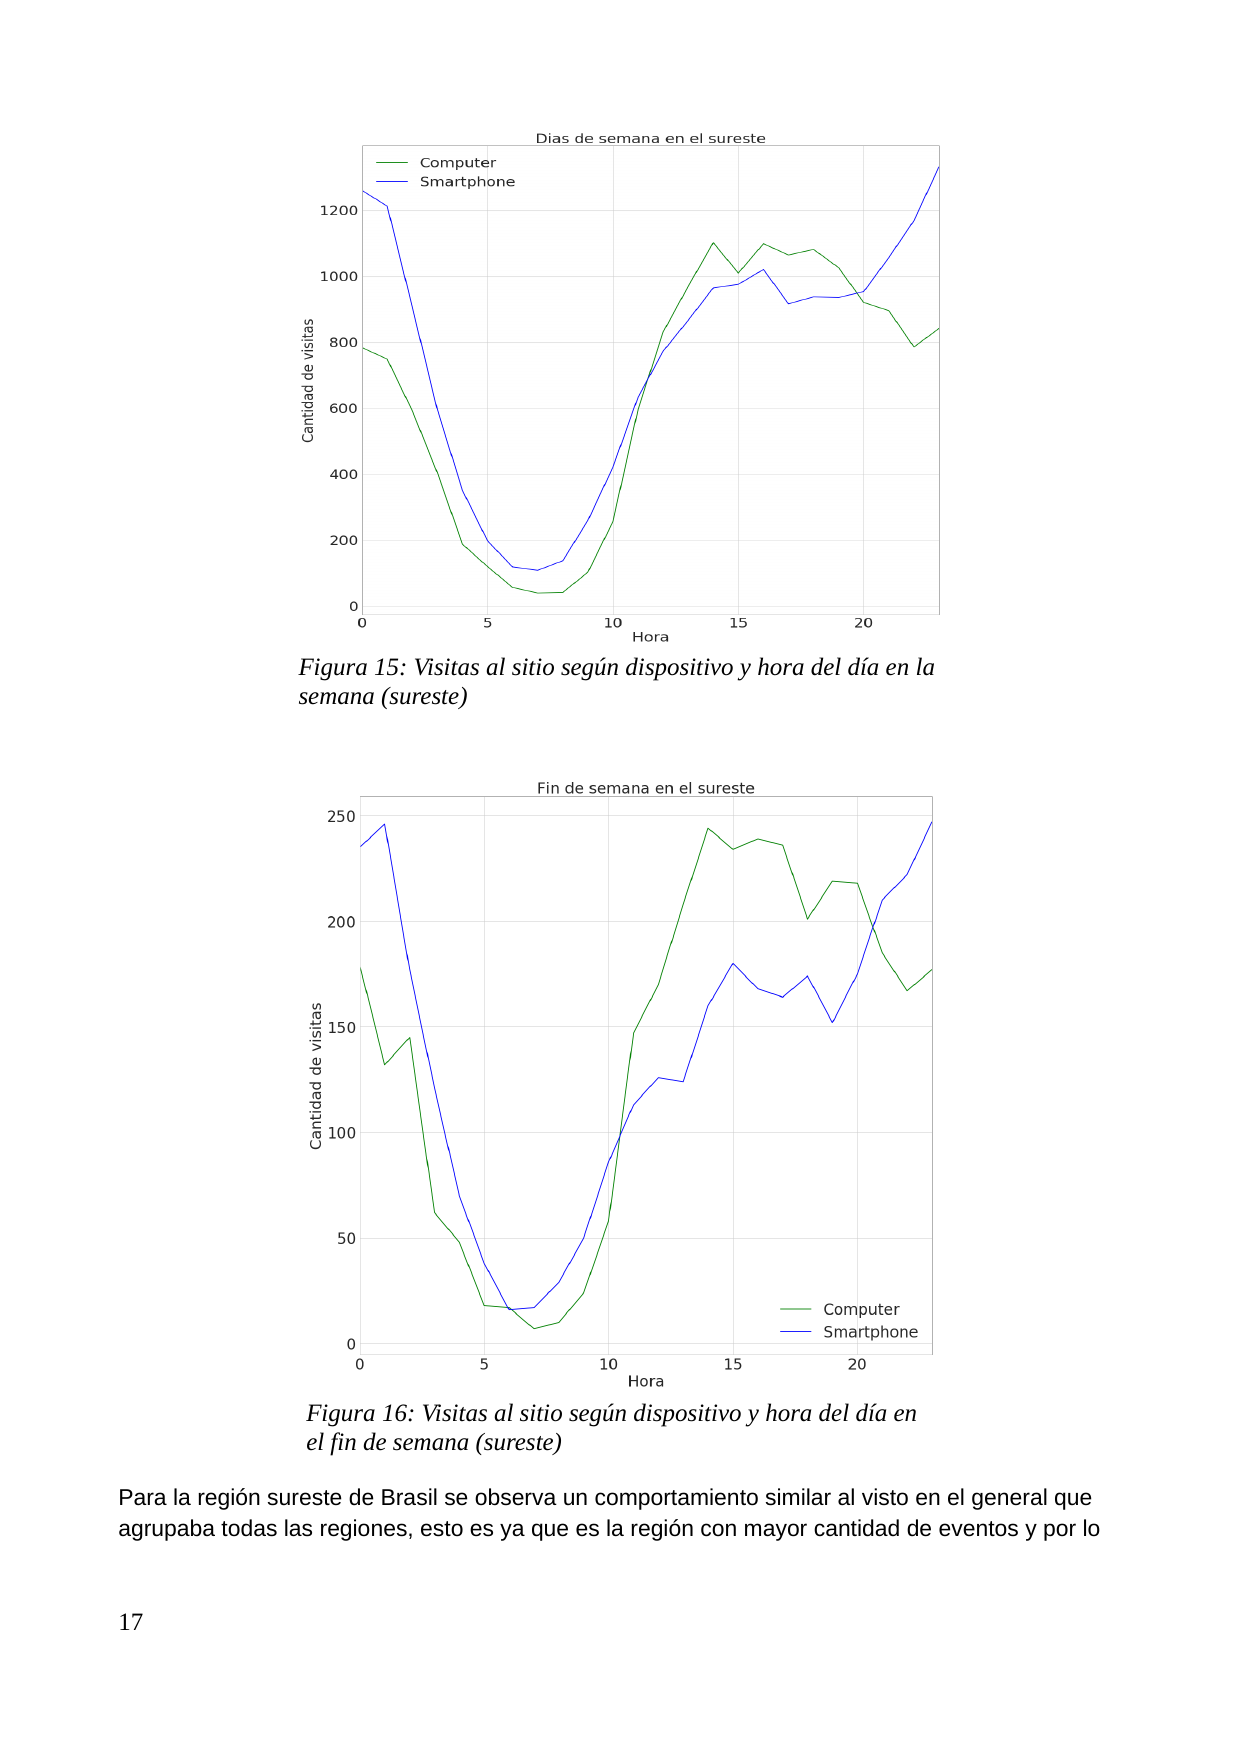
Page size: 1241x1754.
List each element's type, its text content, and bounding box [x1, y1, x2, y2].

text Figura 16: Visitas al sitio según dispositivo y hora del día en el fin de semana (sureste) [306, 1393, 934, 1456]
picture [306, 778, 935, 1393]
picture [298, 130, 942, 647]
text Para la región sureste de Brasil se observa un comportamiento similar al visto en el general que agrupaba todas las regiones, esto es ya que es la región con mayor cantidad de eventos y por lo [118, 1484, 1122, 1541]
text Figura 15: Visitas al sitio según dispositivo y hora del día en la semana (sureste) [298, 647, 942, 710]
